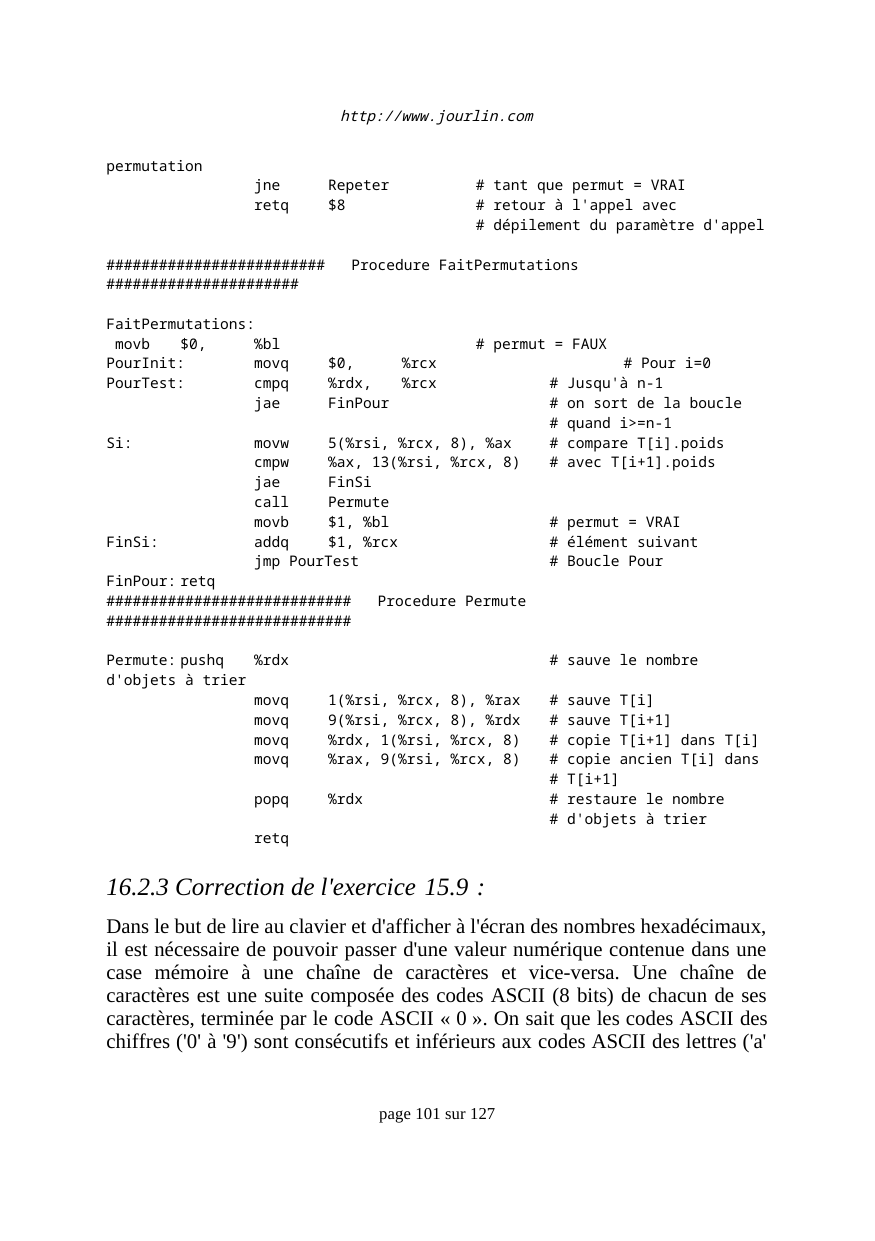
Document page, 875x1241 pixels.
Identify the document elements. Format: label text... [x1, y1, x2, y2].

text Dans le but de lire au clavier et d'afficher à l'écran des nombres hexadécimaux, il est nécessaire de pouvoir passer d'une valeur numérique contenue dans une case mémoire à une chaîne de caractères et vice-versa. Une chaîne de caractères est une suite composée des codes ASCII (8 bits) de chacun de ses caractères, terminée par le code ASCII « 0 ». On sait que les codes ASCII des chiffres ('0' à '9') sont consécutifs et inférieurs aux codes ASCII des lettres ('a' [106, 913, 768, 1053]
text # quand i>=n-1 Si: movw 5(%rsi, %rcx, 8), %ax # compare T[i].poids cmpw %ax, 13(%rsi, %rcx, 8) # avec T[i+1].poids jae FinSi call Permute movb $1, %bl # permut = VRAI FinSi: addq $1, %rcx # élément suivant jmp PourTest # Boucle Pour FinPour: retq ############################ Procedure Permute ############################ Permute: pushq %rdx # sauve le nombre d'objets à trier movq 1(%rsi, %rcx, 8), %rax # sauve T[i] movq 9(%rsi, %rcx, 8), %rdx # sauve T[i+1] movq %rdx, 1(%rsi, %rcx, 8) # copie T[i+1] dans T[i] movq %rax, 9(%rsi, %rcx, 8) # copie ancien T[i] dans [106, 413, 768, 769]
text # d'objets à trier retq [106, 809, 768, 848]
subtitle 16.2.3 Correction de l'exercice 15.9 : [106, 873, 768, 901]
text permutation jne Repeter # tant que permut = VRAI retq $8 # retour à l'appel avec [106, 156, 768, 215]
text # T[i+1] popq %rdx # restaure le nombre [106, 769, 768, 809]
text # dépilement du paramètre d'appel ######################### Procedure FaitPermutations ###################### FaitPermutations: movb $0, %bl # permut = FAUX PourInit: movq $0, %rcx # Pour i=0 PourTest: cmpq %rdx, %rcx # Jusqu'à n-1 jae FinPour # on sort de la boucle [106, 215, 768, 413]
